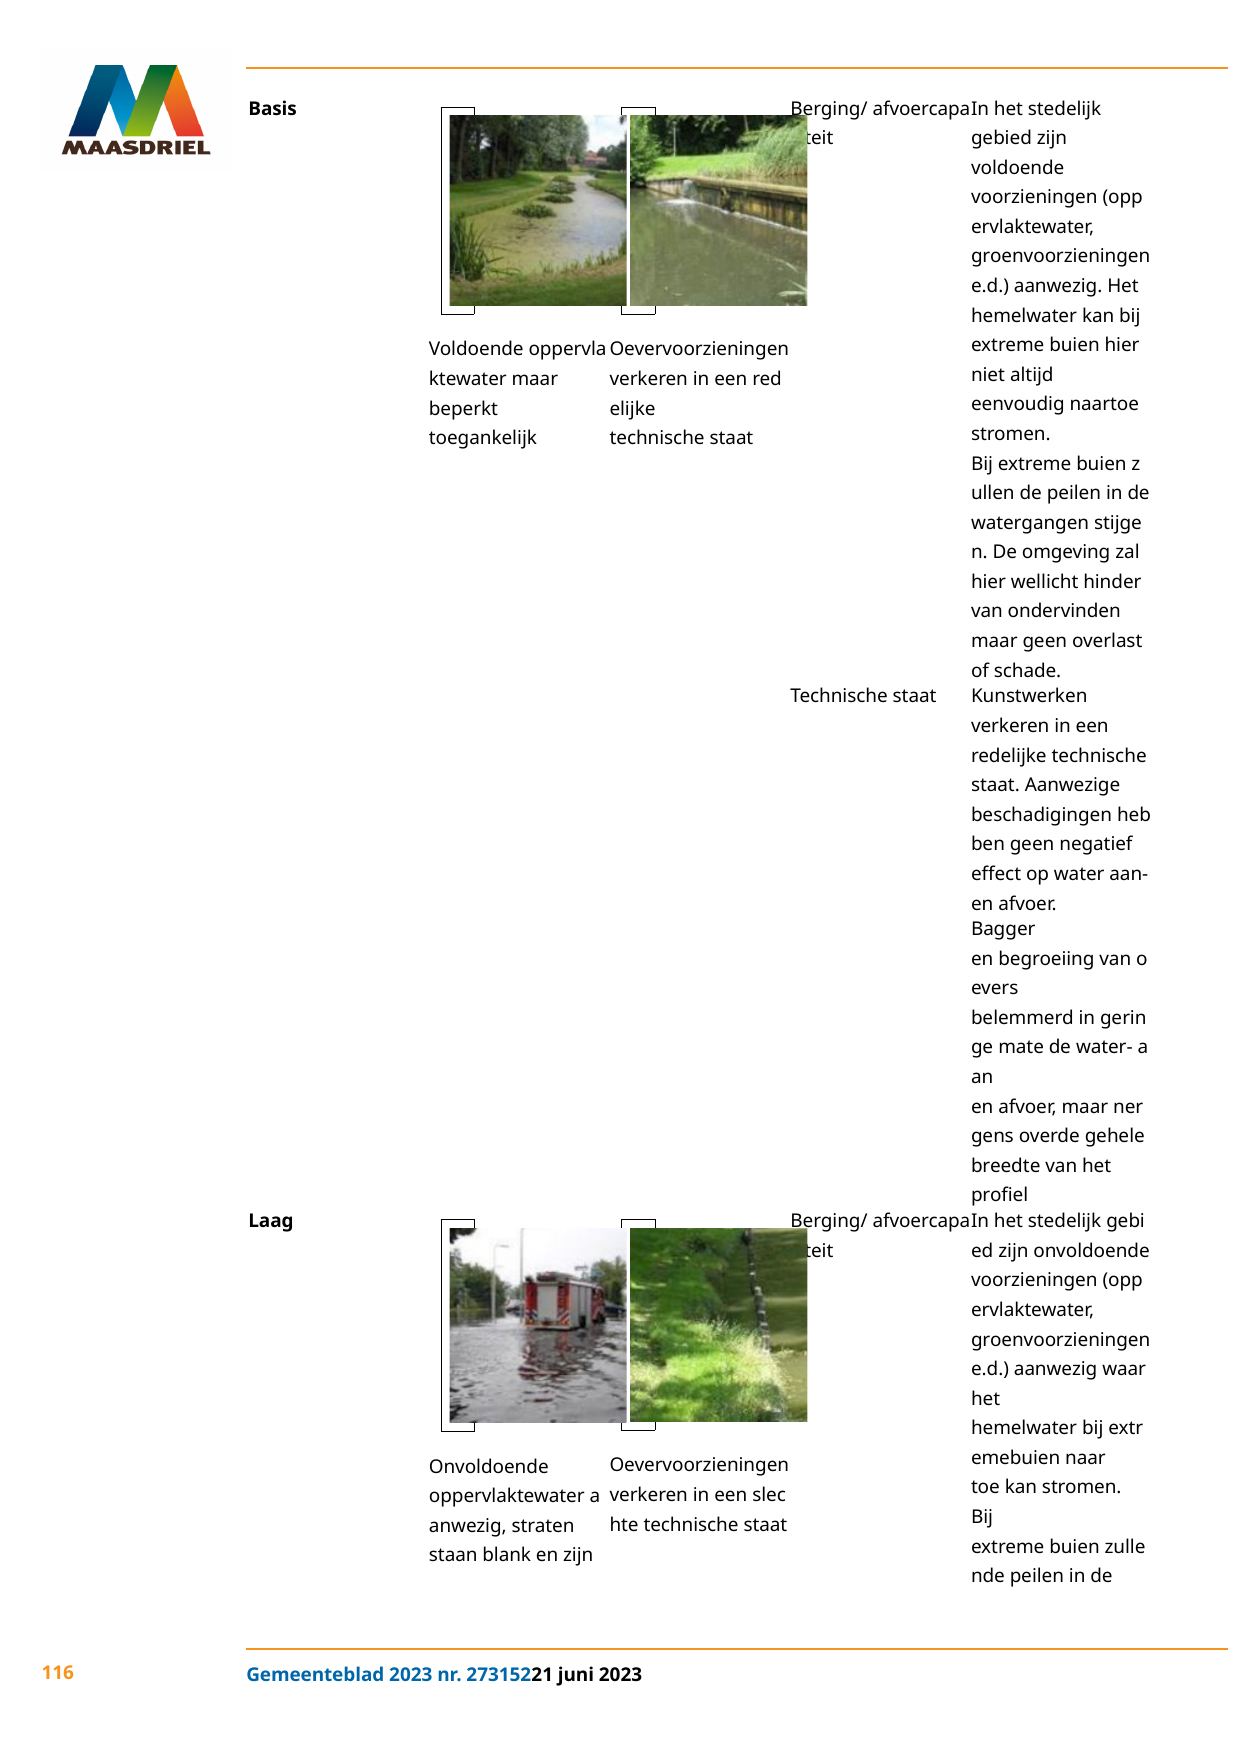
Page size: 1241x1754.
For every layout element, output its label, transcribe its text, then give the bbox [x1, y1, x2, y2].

table_cell Bagger en begroeiing van oevers belemmerd in geringe mate de water- aan en afvoer, maar nergens overde gehele breedte van het profiel [971, 915, 1152, 1207]
table_cell [609, 95, 790, 115]
picture [630, 1228, 808, 1422]
table_cell Kunstwerken verkeren in een redelijke technische staat. Aanwezige beschadigingen hebben geen negatief effect op water aan- en afvoer. [971, 683, 1152, 915]
picture [449, 115, 627, 306]
table_cell Oevervoorzieningen verkeren in een slechte technische staat [609, 1220, 790, 1588]
table_cell Berging/ afvoercapaciteit [790, 1208, 971, 1588]
table_cell [429, 1208, 609, 1422]
table_cell Onvoldoende oppervlaktewater aanwezig, straten staan blank en zijn [429, 1423, 609, 1588]
table_cell Oevervoorzieningen verkeren in een redelijke technische staat [609, 108, 790, 1207]
table_cell Berging/ afvoercapaciteit [790, 95, 971, 683]
table_cell Basis [248, 95, 429, 1207]
picture [449, 1228, 627, 1423]
table_cell Laag [248, 1208, 429, 1588]
table_cell Voldoende oppervlaktewater maar beperkt toegankelijk [429, 95, 609, 1207]
table_cell In het stedelijk gebied zijn onvoldoende voorzieningen (oppervlaktewater, groenvoorzieningen e.d.) aanwezig waar het hemelwater bij extremebuien naar toe kan stromen. Bij extreme buien zullende peilen in de [971, 1208, 1152, 1588]
picture [630, 115, 808, 306]
table_cell In het stedelijk gebied zijn voldoende voorzieningen (oppervlaktewater, groenvoorzieningen e.d.) aanwezig. Het hemelwater kan bij extreme buien hier niet altijd eenvoudig naartoe stromen. Bij extreme buien zullen de peilen in de watergangen stijgen. De omgeving zal hier wellicht hinder van ondervinden maar geen overlast of schade. [971, 95, 1152, 683]
table_cell Technische staat [790, 683, 971, 1207]
table_cell [609, 1208, 790, 1228]
picture [41, 47, 231, 172]
